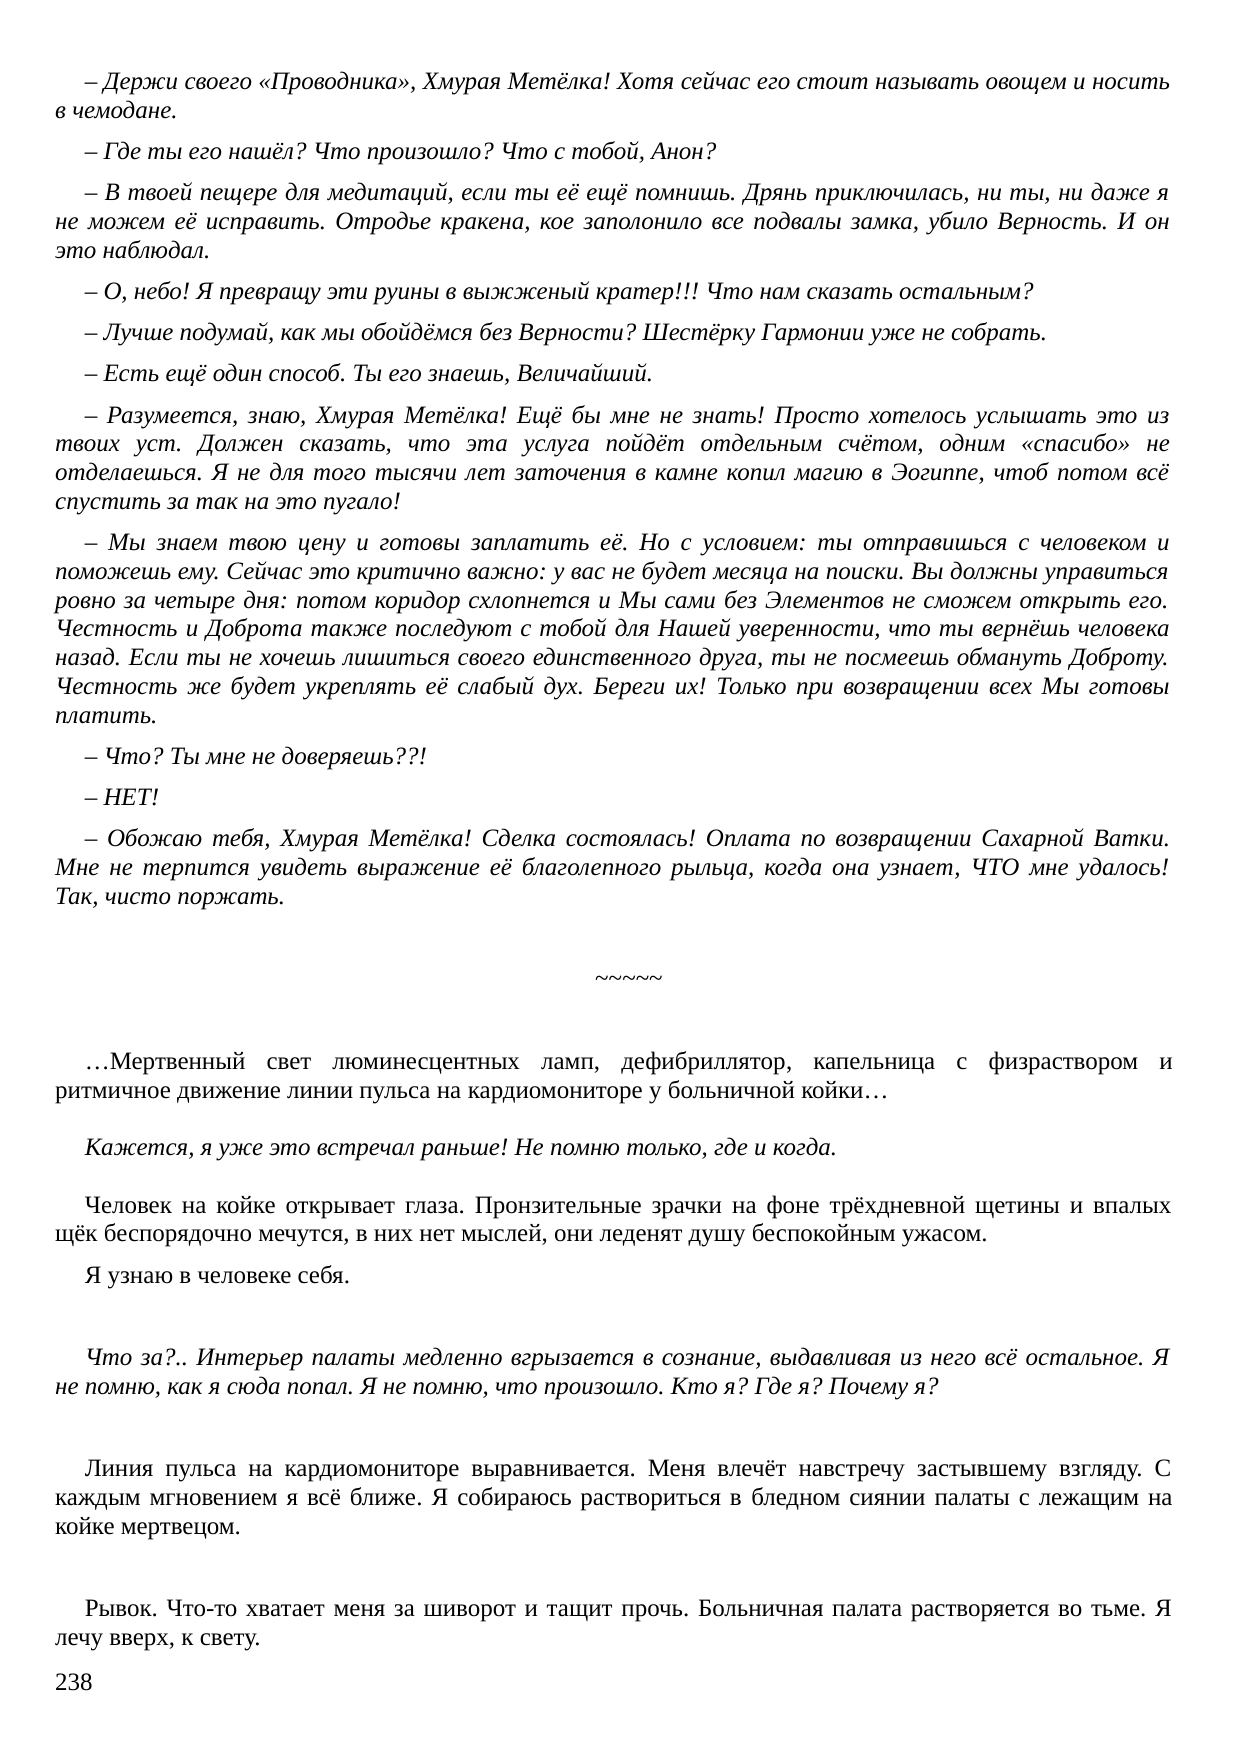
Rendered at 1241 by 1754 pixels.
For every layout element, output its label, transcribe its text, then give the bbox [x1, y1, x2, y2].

text – НЕТ! [55, 782, 1173, 811]
text – О, небо! Я превращу эти руины в выжженый кратер!!! Что нам сказать остальным? [55, 276, 1173, 305]
text – Где ты его нашёл? Что произошло? Что с тобой, Анон? [55, 136, 1173, 165]
text – Держи своего «Проводника», Хмурая Метёлка! Хотя сейчас его стоит называть овощем и носить в чемодане. [55, 66, 1173, 123]
text – Лучше подумай, как мы обойдёмся без Верности? Шестёрку Гармонии уже не собрать. [55, 317, 1173, 346]
text ~~~~~ [55, 963, 1173, 992]
text – Что? Ты мне не доверяешь??! [55, 741, 1173, 770]
text Кажется, я уже это встречал раньше! Не помню только, где и когда. [55, 1132, 1173, 1161]
text – Есть ещё один способ. Ты его знаешь, Величайший. [55, 358, 1173, 387]
text Рывок. Что-то хватает меня за шиворот и тащит прочь. Больничная палата растворяется во тьме. Я лечу вверх, к свету. [55, 1593, 1173, 1651]
text – Мы знаем твою цену и готовы заплатить её. Но с условием: ты отправишься с человеком и поможешь ему. Сейчас это критично важно: у вас не будет месяца на поиски. Вы должны управиться ровно за четыре дня: потом коридор схлопнется и Мы сами без Элементов не сможем открыть его. Честность и Доброта также последуют с тобой для Нашей уверенности, что ты вернёшь человека назад. Если ты не хочешь лишиться своего единственного друга, ты не посмеешь обмануть Доброту. Честность же будет укреплять её слабый дух. Береги их! Только при возвращении всех Мы готовы платить. [55, 527, 1173, 728]
text – В твоей пещере для медитаций, если ты её ещё помнишь. Дрянь приключилась, ни ты, ни даже я не можем её исправить. Отродье кракена, кое заполонило все подвалы замка, убило Верность. И он это наблюдал. [55, 177, 1173, 263]
text Что за?.. Интерьер палаты медленно вгрызается в сознание, выдавливая из него всё остальное. Я не помню, как я сюда попал. Я не помню, что произошло. Кто я? Где я? Почему я? [55, 1342, 1173, 1400]
text …Мертвенный свет люминесцентных ламп, дефибриллятор, капельница с физраствором и ритмичное движение линии пульса на кардиомониторе у больничной койки… [55, 1046, 1173, 1103]
text – Разумеется, знаю, Хмурая Метёлка! Ещё бы мне не знать! Просто хотелось услышать это из твоих уст. Должен сказать, что эта услуга пойдёт отдельным счётом, одним «спасибо» не отделаешься. Я не для того тысячи лет заточения в камне копил магию в Эогиппе, чтоб потом всё спустить за так на это пугало! [55, 400, 1173, 515]
text Линия пульса на кардиомониторе выравнивается. Меня влечёт навстречу застывшему взгляду. С каждым мгновением я всё ближе. Я собираюсь раствориться в бледном сиянии палаты с лежащим на койке мертвецом. [55, 1453, 1173, 1540]
text – Обожаю тебя, Хмурая Метёлка! Сделка состоялась! Оплата по возвращении Сахарной Ватки. Мне не терпится увидеть выражение её благолепного рыльца, когда она узнает, ЧТО мне удалось! Так, чисто поржать. [55, 823, 1173, 910]
text Человек на койке открывает глаза. Пронзительные зрачки на фоне трёхдневной щетины и впалых щёк беспорядочно мечутся, в них нет мыслей, они леденят душу беспокойным ужасом. [55, 1190, 1173, 1247]
text Я узнаю в человеке себя. [55, 1260, 1173, 1288]
